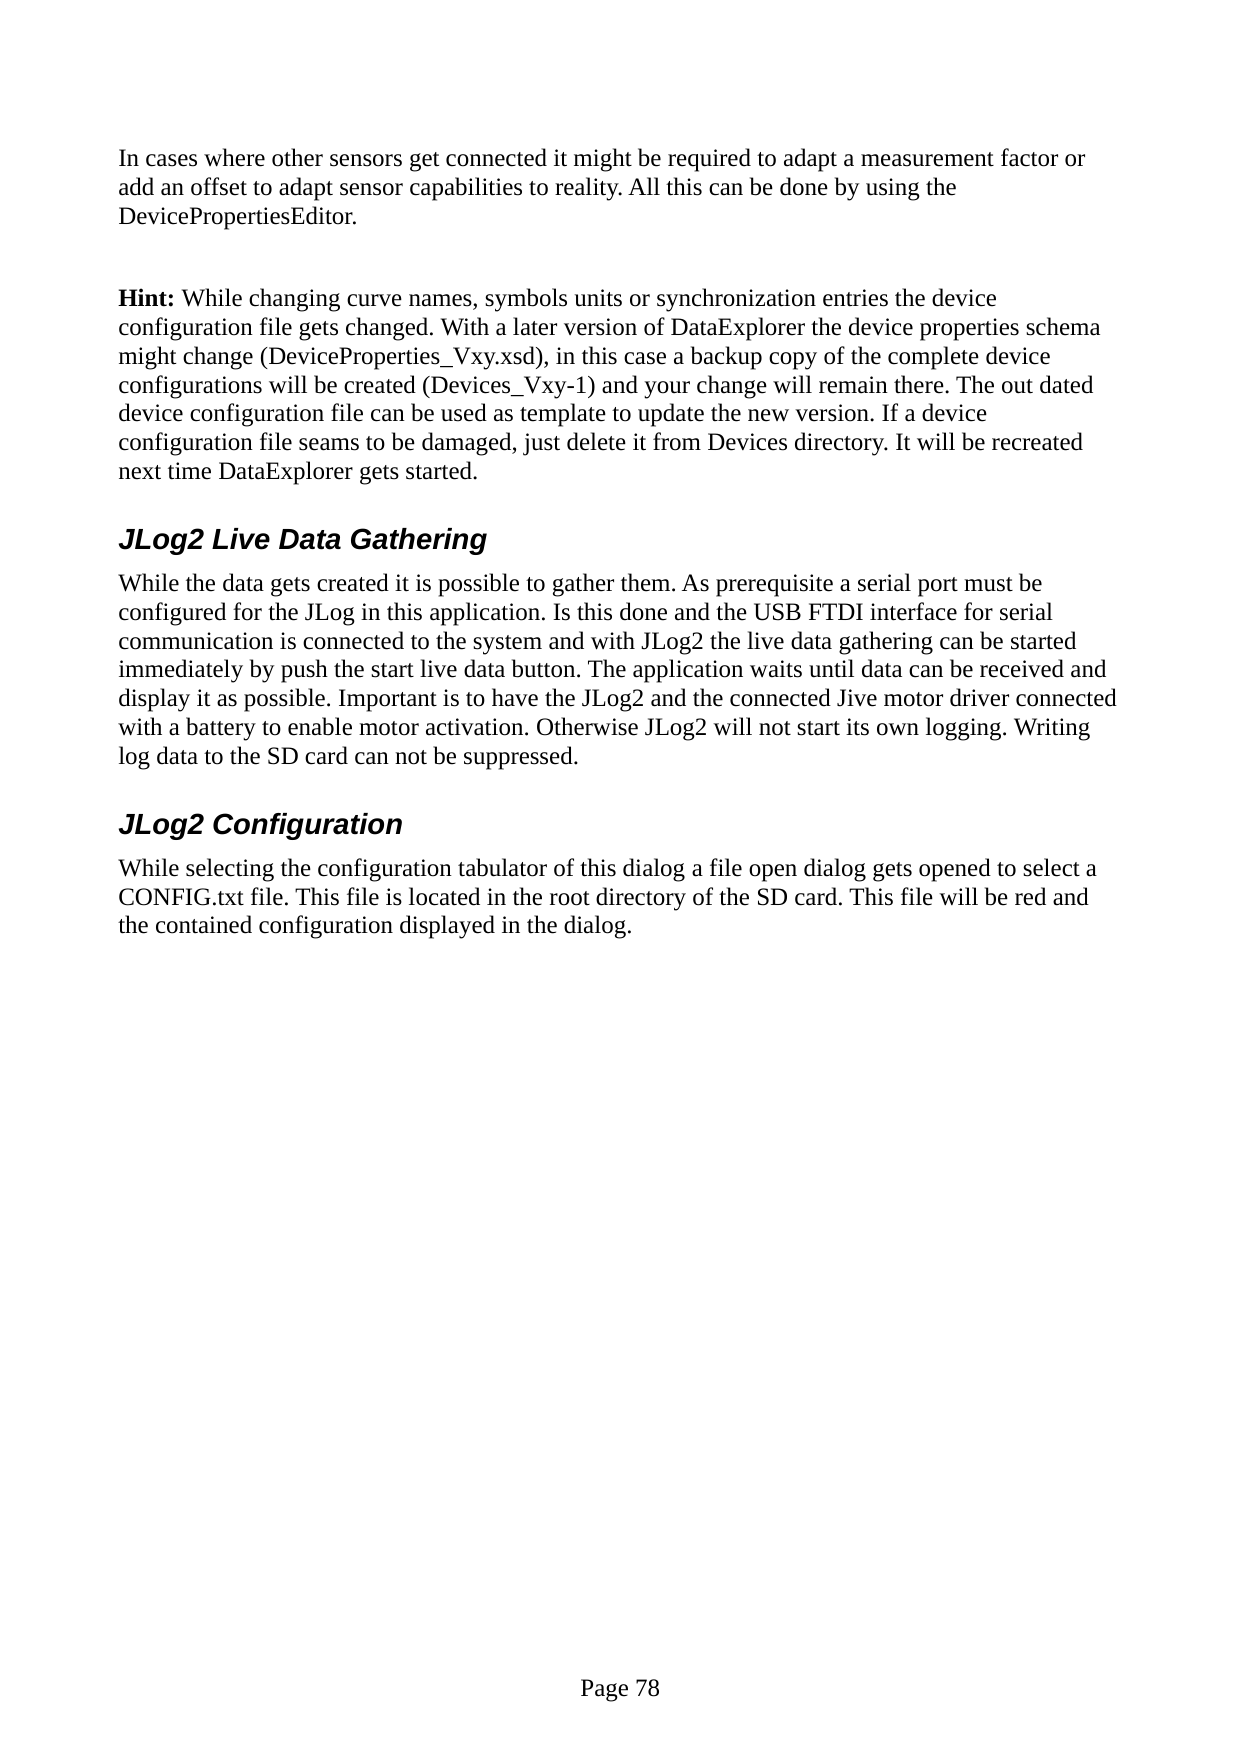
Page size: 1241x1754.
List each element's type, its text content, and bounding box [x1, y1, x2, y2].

text In cases where other sensors get connected it might be required to adapt a measurement factor or add an offset to adapt sensor capabilities to reality. All this can be done by using the DevicePropertiesEditor. [118, 143, 1122, 230]
subtitle JLog2 Live Data Gathering [118, 522, 1122, 556]
text While selecting the configuration tabulator of this dialog a file open dialog gets opened to select a CONFIG.txt file. This file is located in the root directory of the SD card. This file will be red and the contained configuration displayed in the dialog. [118, 853, 1122, 939]
subtitle JLog2 Configuration [118, 807, 1122, 841]
text Hint: While changing curve names, symbols units or synchronization entries the device configuration file gets changed. With a later version of DataExplorer the device properties schema might change (DeviceProperties_Vxy.xsd), in this case a backup copy of the complete device configurations will be created (Devices_Vxy-1) and your change will remain there. The out dated device configuration file can be used as template to update the new version. If a device configuration file seams to be damaged, just delete it from Devices directory. It will be recreated next time DataExplorer gets started. [118, 283, 1122, 485]
text While the data gets created it is possible to gather them. As prerequisite a serial port must be configured for the JLog in this application. Is this done and the USB FTDI interface for serial communication is connected to the system and with JLog2 the live data gathering can be started immediately by push the start live data button. The application waits until data can be received and display it as possible. Important is to have the JLog2 and the connected Jive motor driver connected with a battery to enable motor activation. Otherwise JLog2 will not start its own logging. Writing log data to the SD card can not be suppressed. [118, 568, 1122, 769]
